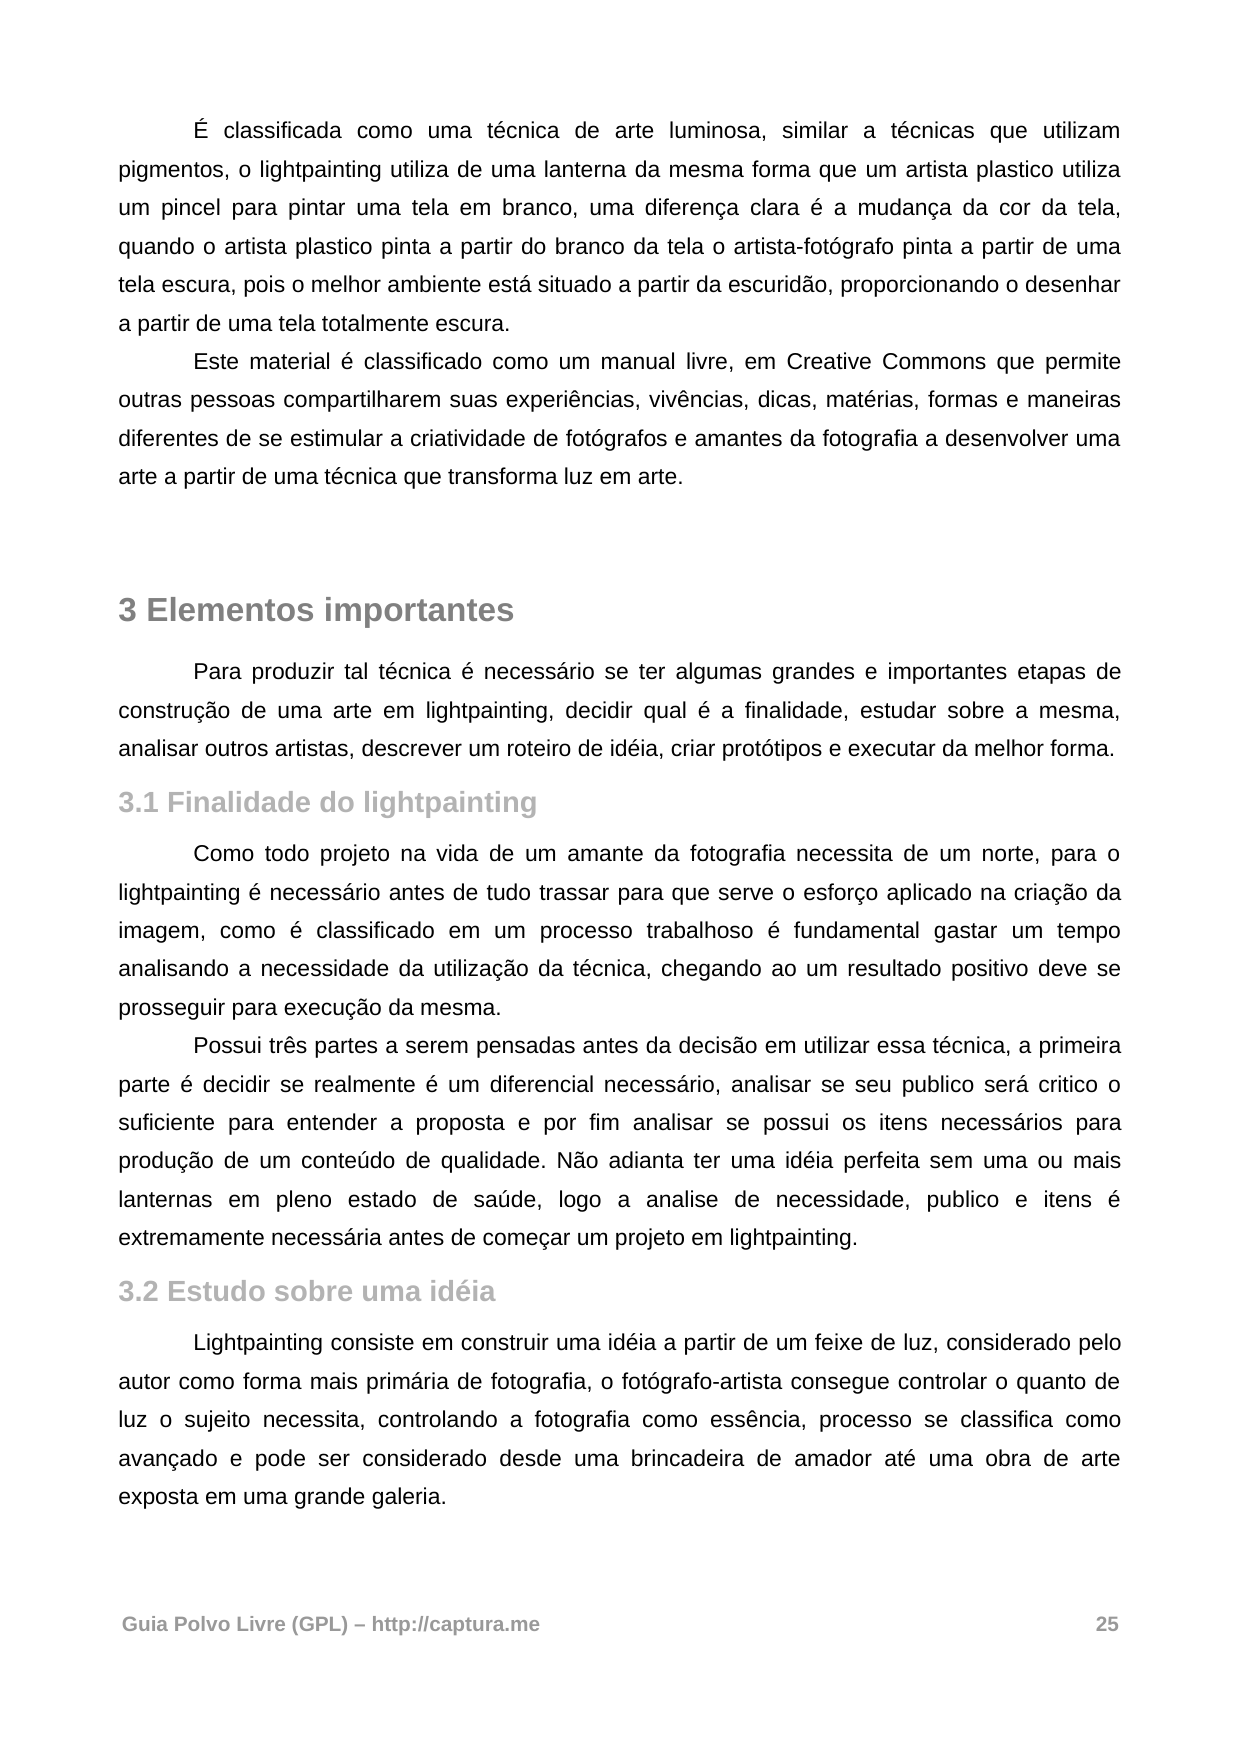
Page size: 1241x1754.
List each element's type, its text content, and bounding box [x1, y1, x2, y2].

text Para produzir tal técnica é necessário se ter algumas grandes e importantes etapas de construção de uma arte em lightpainting, decidir qual é a finalidade, estudar sobre a mesma, analisar outros artistas, descrever um roteiro de idéia, criar protótipos e executar da melhor forma. [118, 659, 1122, 761]
text Possui três partes a serem pensadas antes da decisão em utilizar essa técnica, a primeira parte é decidir se realmente é um diferencial necessário, analisar se seu publico será critico o suficiente para entender a proposta e por fim analisar se possui os itens necessários para produção de um conteúdo de qualidade. Não adianta ter uma idéia perfeita sem uma ou mais lanternas em pleno estado de saúde, logo a analise de necessidade, publico e itens é extremamente necessária antes de começar um projeto em lightpainting. [118, 1033, 1122, 1251]
text Este material é classificado como um manual livre, em Creative Commons que permite outras pessoas compartilharem suas experiências, vivências, dicas, matérias, formas e maneiras diferentes de se estimular a criatividade de fotógrafos e amantes da fotografia a desenvolver uma arte a partir de uma técnica que transforma luz em arte. [118, 349, 1122, 490]
subtitle 3.2 Estudo sobre uma idéia [118, 1275, 1122, 1308]
text Como todo projeto na vida de um amante da fotografia necessita de um norte, para o lightpainting é necessário antes de tudo trassar para que serve o esforço aplicado na criação da imagem, como é classificado em um processo trabalhoso é fundamental gastar um tempo analisando a necessidade da utilização da técnica, chegando ao um resultado positivo deve se prosseguir para execução da mesma. [118, 841, 1122, 1020]
subtitle 3 Elementos importantes [118, 591, 1122, 628]
text Lightpainting consiste em construir uma idéia a partir de um feixe de luz, considerado pelo autor como forma mais primária de fotografia, o fotógrafo-artista consegue controlar o quanto de luz o sujeito necessita, controlando a fotografia como essência, processo se classifica como avançado e pode ser considerado desde uma brincadeira de amador até uma obra de arte exposta em uma grande galeria. [118, 1330, 1122, 1509]
text É classificada como uma técnica de arte luminosa, similar a técnicas que utilizam pigmentos, o lightpainting utiliza de uma lanterna da mesma forma que um artista plastico utiliza um pincel para pintar uma tela em branco, uma diferença clara é a mudança da cor da tela, quando o artista plastico pinta a partir do branco da tela o artista-fotógrafo pinta a partir de uma tela escura, pois o melhor ambiente está situado a partir da escuridão, proporcionando o desenhar a partir de uma tela totalmente escura. [118, 118, 1122, 336]
subtitle 3.1 Finalidade do lightpainting [118, 786, 1122, 818]
